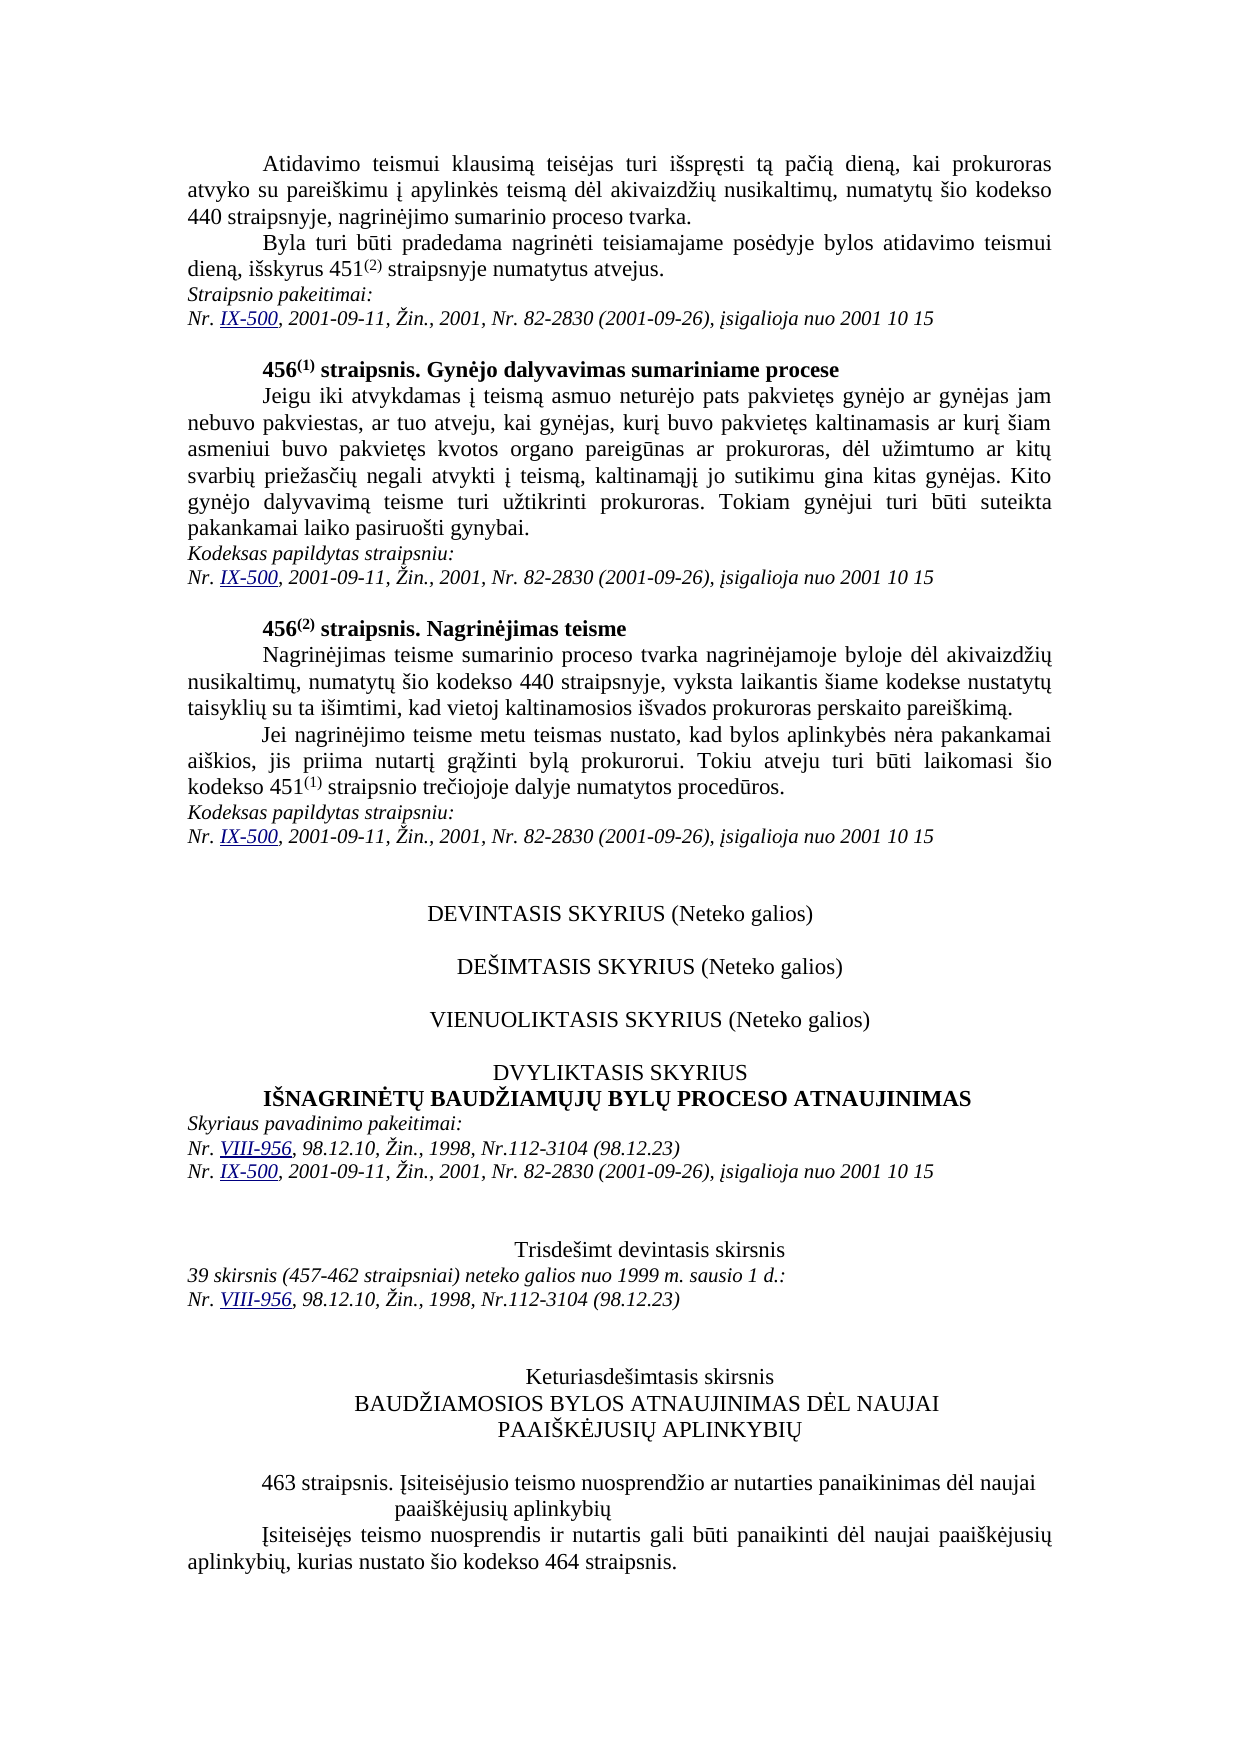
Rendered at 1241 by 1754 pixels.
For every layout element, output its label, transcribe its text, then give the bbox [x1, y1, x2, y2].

text Nr. IX-500, 2001-09-11, Žin., 2001, Nr. 82-2830 (2001-09-26), įsigalioja nuo 2001 10 15 [187, 306, 1053, 330]
text Jei nagrinėjimo teisme metu teismas nustato, kad bylos aplinkybės nėra pakankamai aiškios, jis priima nutartį grąžinti bylą prokurorui. Tokiu atveju turi būti laikomasi šio kodekso 451(1) straipsnio trečiojoje dalyje numatytos procedūros. [187, 721, 1053, 800]
text Nr. IX-500, 2001-09-11, Žin., 2001, Nr. 82-2830 (2001-09-26), įsigalioja nuo 2001 10 15 [187, 824, 1053, 848]
text Trisdešimt devintasis skirsnis [187, 1236, 1053, 1263]
text Nagrinėjimas teisme sumarinio proceso tvarka nagrinėjamoje byloje dėl akivaizdžių nusikaltimų, numatytų šio kodekso 440 straipsnyje, vyksta laikantis šiame kodekse nustatytų taisyklių su ta išimtimi, kad vietoj kaltinamosios išvados prokuroras perskaito pareiškimą. [187, 642, 1053, 721]
text DEVINTASIS SKYRIUS (Neteko galios) [187, 901, 1053, 927]
text Atidavimo teismui klausimą teisėjas turi išspręsti tą pačią dieną, kai prokuroras atvyko su pareiškimu į apylinkės teismą dėl akivaizdžių nusikaltimų, numatytų šio kodekso 440 straipsnyje, nagrinėjimo sumarinio proceso tvarka. [187, 150, 1053, 229]
text Kodeksas papildytas straipsniu: [187, 541, 1053, 565]
text 463 straipsnis. Įsiteisėjusio teismo nuosprendžio ar nutarties panaikinimas dėl naujai [187, 1469, 1053, 1495]
text DVYLIKTASIS SKYRIUS [187, 1059, 1053, 1085]
text Nr. IX-500, 2001-09-11, Žin., 2001, Nr. 82-2830 (2001-09-26), įsigalioja nuo 2001 10 15 [187, 1159, 1053, 1183]
text DEŠIMTASIS SKYRIUS (Neteko galios) [187, 953, 1053, 979]
text Įsiteisėjęs teismo nuosprendis ir nutartis gali būti panaikinti dėl naujai paaiškėjusių aplinkybių, kurias nustato šio kodekso 464 straipsnis. [187, 1522, 1053, 1574]
text Nr. VIII-956, 98.12.10, Žin., 1998, Nr.112-3104 (98.12.23) [187, 1135, 1053, 1159]
text Skyriaus pavadinimo pakeitimai: [187, 1111, 1053, 1135]
text Straipsnio pakeitimai: [187, 282, 1053, 306]
text paaiškėjusių aplinkybių [187, 1495, 1053, 1522]
text Jeigu iki atvykdamas į teismą asmuo neturėjo pats pakvietęs gynėjo ar gynėjas jam nebuvo pakviestas, ar tuo atveju, kai gynėjas, kurį buvo pakvietęs kaltinamasis ar kurį šiam asmeniui buvo pakvietęs kvotos organo pareigūnas ar prokuroras, dėl užimtumo ar kitų svarbių priežasčių negali atvykti į teismą, kaltinamąjį jo sutikimu gina kitas gynėjas. Kito gynėjo dalyvavimą teisme turi užtikrinti prokuroras. Tokiam gynėjui turi būti suteikta pakankamai laiko pasiruošti gynybai. [187, 383, 1053, 541]
text Byla turi būti pradedama nagrinėti teisiamajame posėdyje bylos atidavimo teismui dieną, išskyrus 451(2) straipsnyje numatytus atvejus. [187, 229, 1053, 282]
text BAUDŽIAMOSIOS BYLOS ATNAUJINIMAS DĖL NAUJAI [187, 1390, 1053, 1416]
text Kodeksas papildytas straipsniu: [187, 800, 1053, 824]
text 456(2) straipsnis. Nagrinėjimas teisme [187, 615, 1053, 642]
text Nr. VIII-956, 98.12.10, Žin., 1998, Nr.112-3104 (98.12.23) [187, 1287, 1053, 1311]
text Nr. IX-500, 2001-09-11, Žin., 2001, Nr. 82-2830 (2001-09-26), įsigalioja nuo 2001 10 15 [187, 565, 1053, 589]
subtitle IŠNAGRINĖTŲ BAUDŽIAMŲJŲ BYLŲ PROCESO ATNAUJINIMAS [187, 1085, 1053, 1111]
text Keturiasdešimtasis skirsnis [187, 1363, 1053, 1390]
text PAAIŠKĖJUSIŲ APLINKYBIŲ [187, 1416, 1053, 1442]
text 456(1) straipsnis. Gynėjo dalyvavimas sumariniame procese [187, 356, 1053, 383]
text 39 skirsnis (457-462 straipsniai) neteko galios nuo 1999 m. sausio 1 d.: [187, 1263, 1053, 1287]
text VIENUOLIKTASIS SKYRIUS (Neteko galios) [187, 1006, 1053, 1032]
